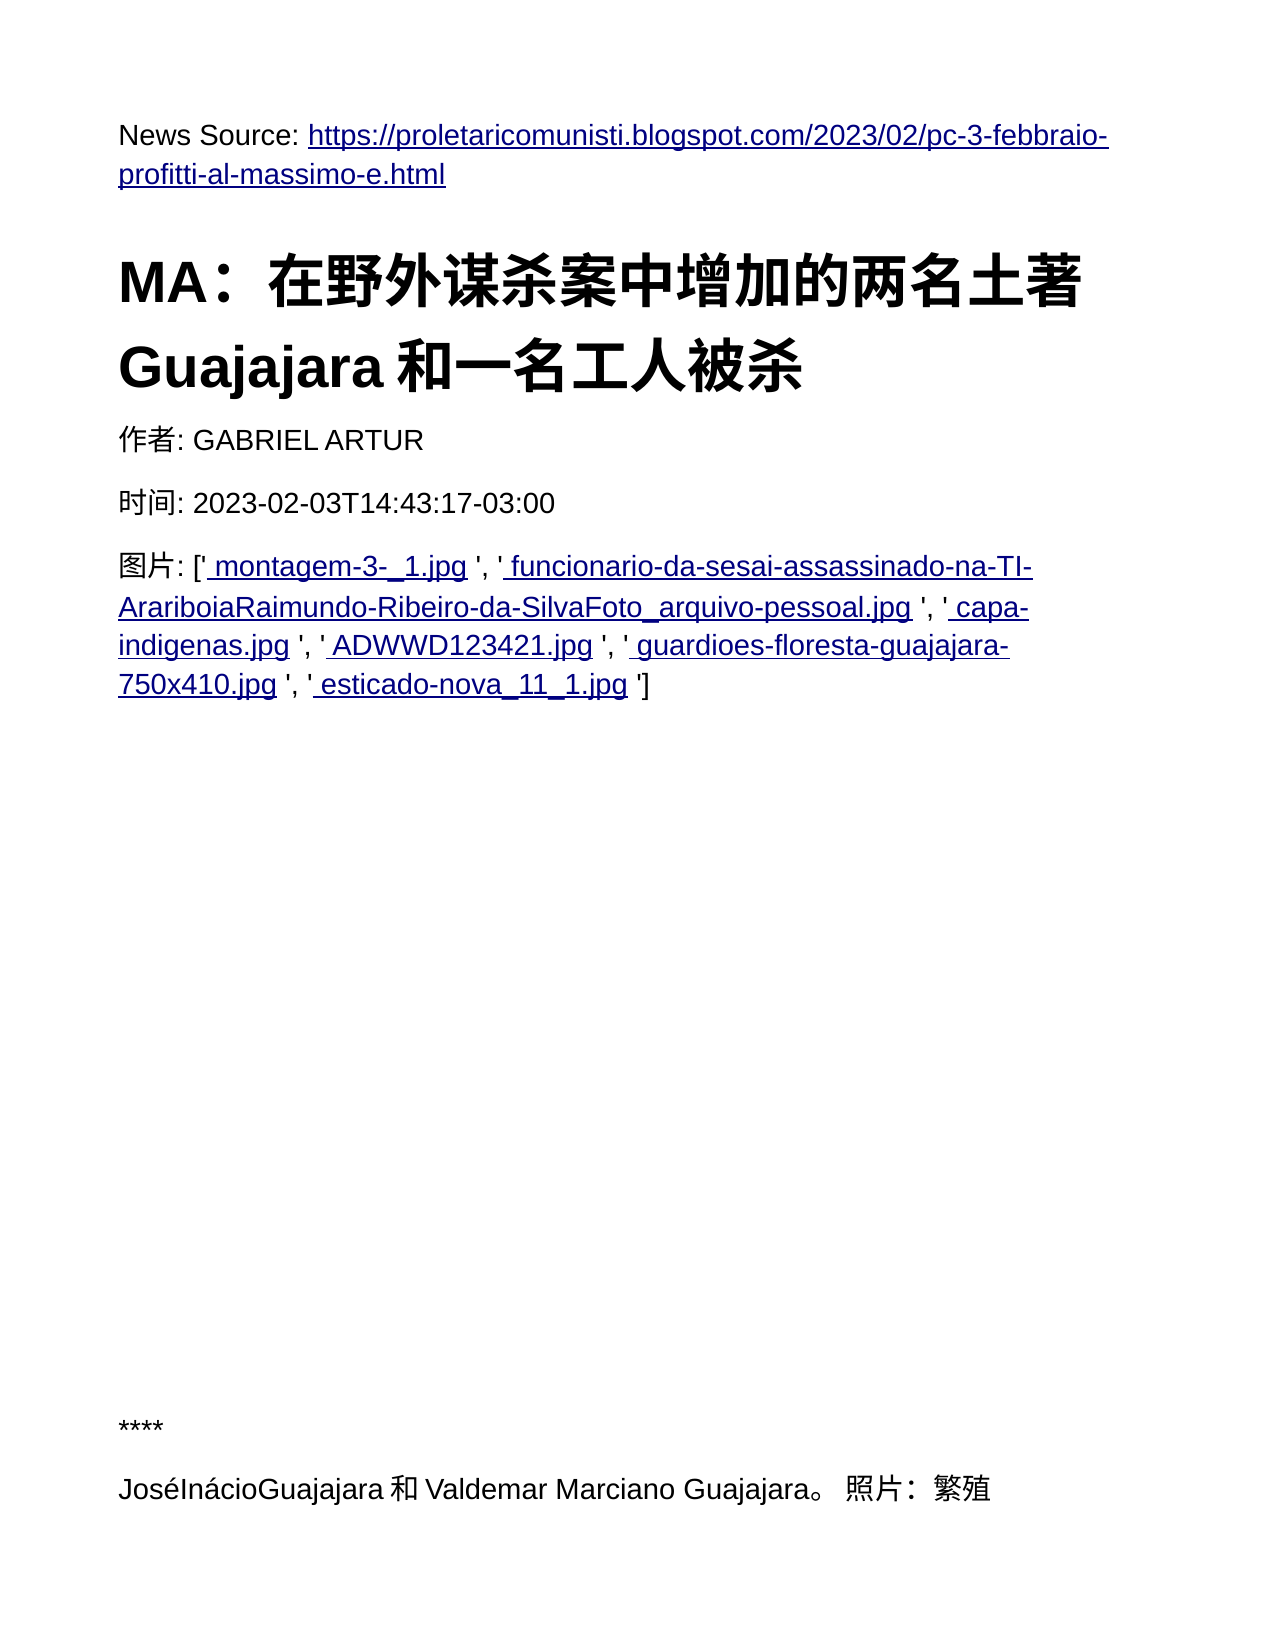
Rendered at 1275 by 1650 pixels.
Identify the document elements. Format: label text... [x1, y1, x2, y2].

subtitle MA：在野外谋杀案中增加的两名土著Guajajara和一名工人被杀 [118, 235, 1157, 404]
text 作者: GABRIEL ARTUR [118, 416, 1157, 458]
text News Source: https://proletaricomunisti.blogspot.com/2023/02/pc-3-febbraio-profitti-al-massimo-e.html [118, 118, 1157, 190]
text 时间: 2023-02-03T14:43:17-03:00 [118, 479, 1157, 522]
text 图片: [' montagem-3-_1.jpg ', ' funcionario-da-sesai-assassinado-na-TI-ArariboiaRaimundo-Ribeiro-da-SilvaFoto_arquivo-pessoal.jpg ', ' capa-indigenas.jpg ', ' ADWWD123421.jpg ', ' guardioes-floresta-guajajara-750x410.jpg ', ' esticado-nova_11_1.jpg '] [118, 542, 1157, 700]
text **** [118, 720, 1157, 1446]
text JoséInácioGuajajara和Valdemar Marciano Guajajara。 照片：繁殖 [118, 1466, 1157, 1508]
